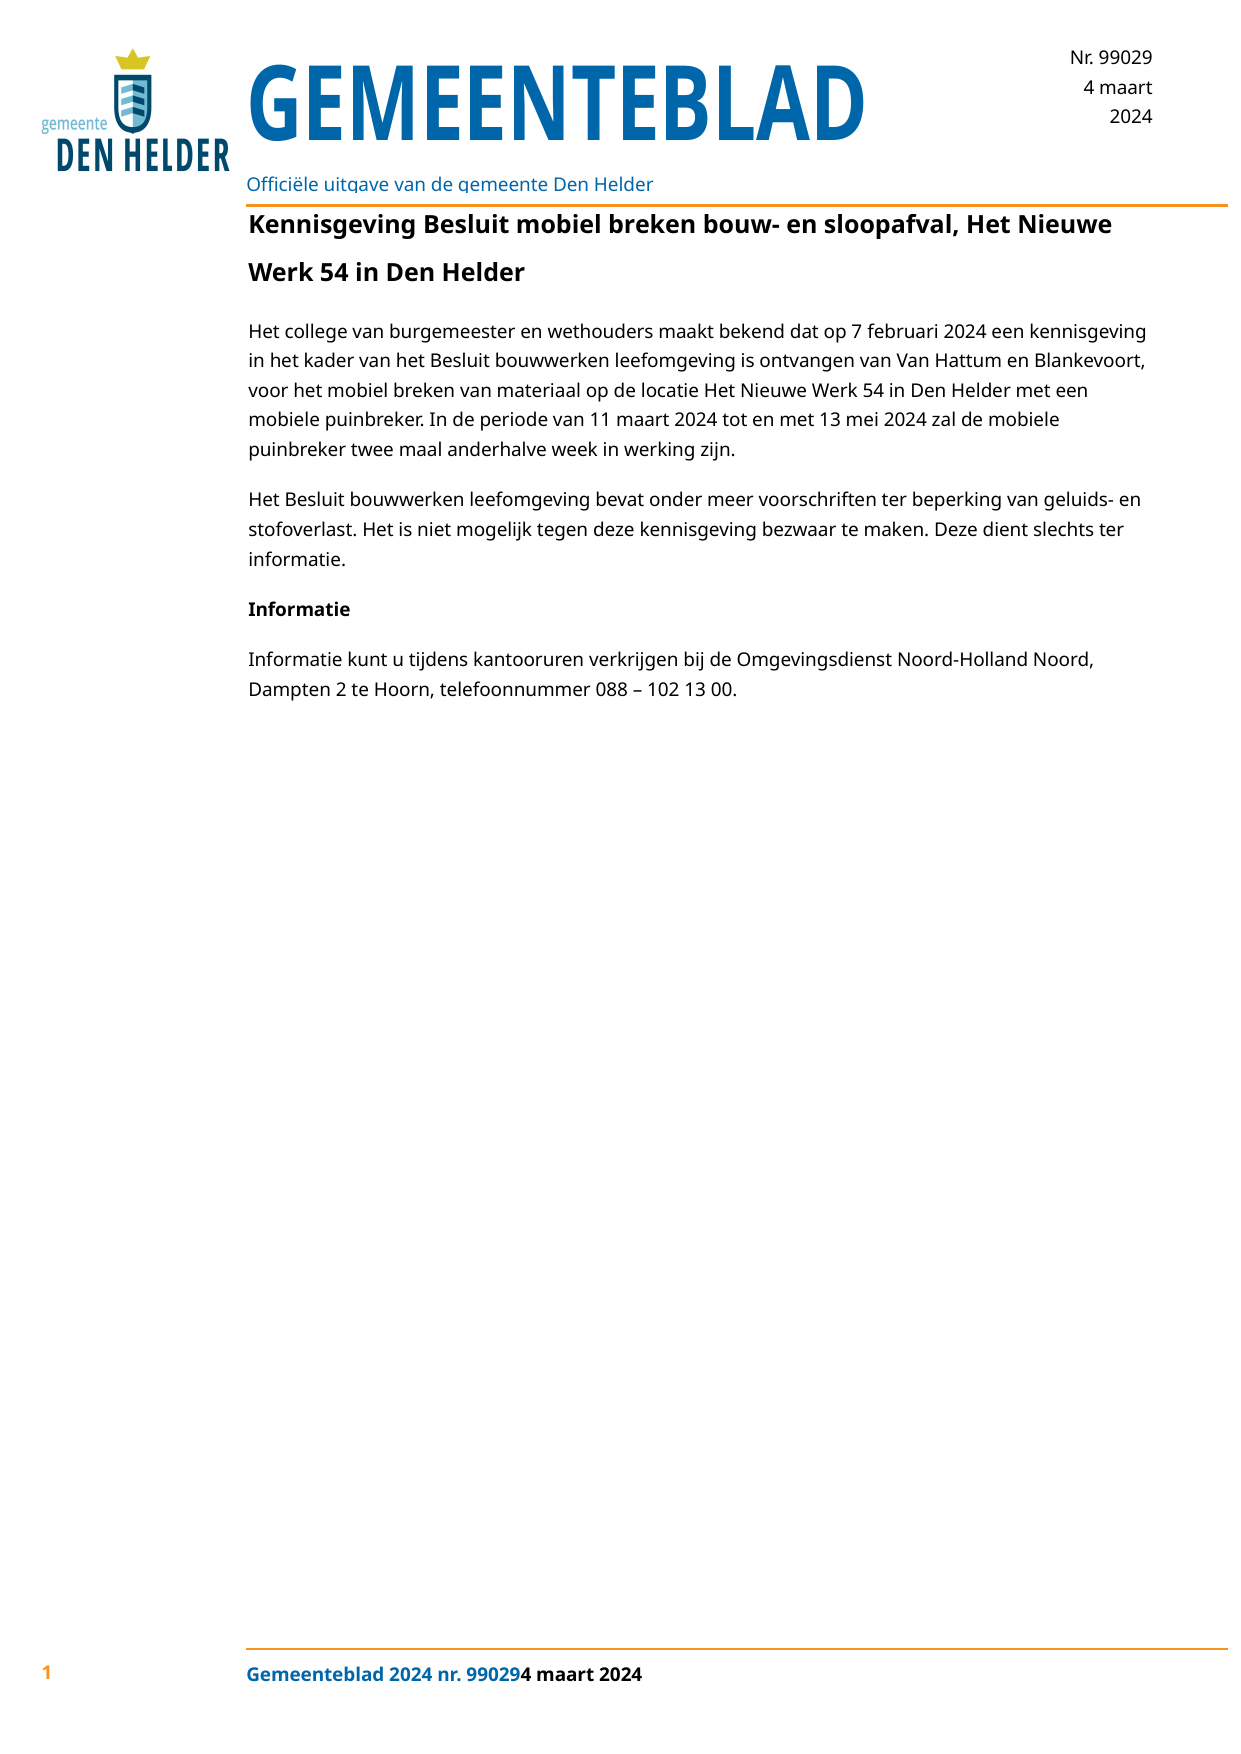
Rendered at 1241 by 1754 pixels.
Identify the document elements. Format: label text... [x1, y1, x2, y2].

text Kennisgeving Besluit mobiel breken bouw- en sloopafval, Het Nieuwe Werk 54 in Den Helder [248, 207, 1152, 288]
text Het college van burgemeester en wethouders maakt bekend dat op 7 februari 2024 een kennisgeving in het kader van het Besluit bouwwerken leefomgeving is ontvangen van Van Hattum en Blankevoort, voor het mobiel breken van materiaal op de locatie Het Nieuwe Werk 54 in Den Helder met een mobiele puinbreker. In de periode van 11 maart 2024 tot en met 13 mei 2024 zal de mobiele puinbreker twee maal anderhalve week in werking zijn. [248, 318, 1152, 462]
text Informatie [248, 596, 1152, 622]
picture [130, 157, 135, 172]
picture [100, 154, 106, 172]
picture [63, 144, 68, 165]
text Informatie kunt u tijdens kantooruren verkrijgen bij de Omgevingsdienst Noord-Holland Noord, Dampten 2 te Hoorn, telefoonnummer 088 – 102 13 00. [248, 647, 1152, 702]
picture [41, 47, 231, 172]
text Het Besluit bouwwerken leefomgeving bevat onder meer voorschriften ter beperking van geluids- en stofoverlast. Het is niet mogelijk tegen deze kennisgeving bezwaar te maken. Deze dient slechts ter informatie. [248, 487, 1152, 572]
picture [220, 160, 224, 172]
picture [182, 144, 187, 165]
